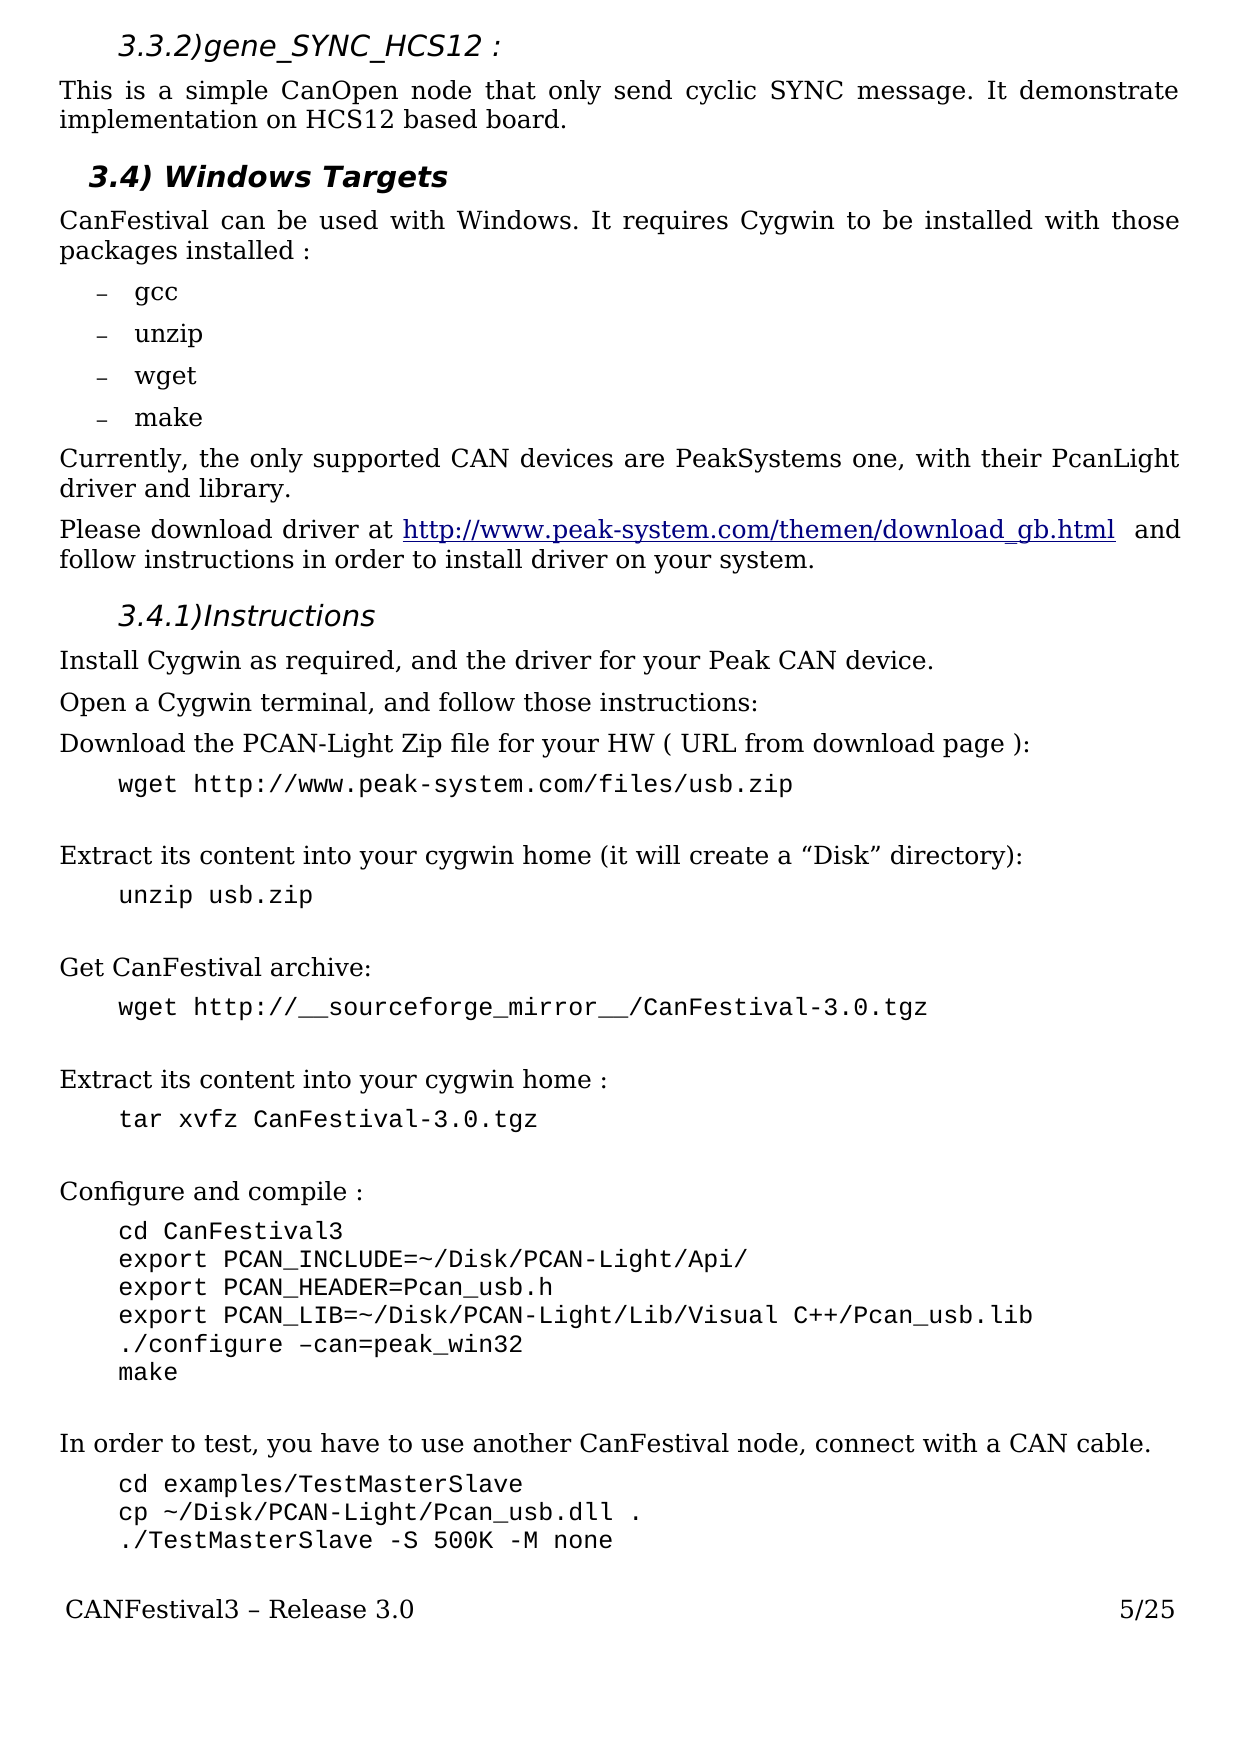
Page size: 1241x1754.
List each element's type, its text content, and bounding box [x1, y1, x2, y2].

text ./TestMasterSlave -S 500K -M none [59, 1528, 1181, 1556]
subtitle Windows Targets [59, 160, 1181, 194]
text make [59, 1359, 1181, 1388]
text Download the PCAN-Light Zip file for your HW ( URL from download page ): [59, 729, 1181, 759]
text tar xvfz CanFestival-3.0.tgz [59, 1107, 1181, 1135]
list unzip [97, 319, 1181, 349]
text cd CanFestival3 [59, 1218, 1181, 1247]
text cd examples/TestMasterSlave [59, 1471, 1181, 1499]
text Please download driver at http://www.peak-system.com/themen/download_gb.html and follow instructions in order to install driver on your system. [59, 516, 1181, 574]
text cp ~/Disk/PCAN-Light/Pcan_usb.dll . [59, 1499, 1181, 1528]
list make [97, 403, 1181, 432]
text Open a Cygwin terminal, and follow those instructions: [59, 688, 1181, 717]
text wget http://__sourceforge_mirror__/CanFestival-3.0.tgz [59, 995, 1181, 1023]
text CanFestival can be used with Windows. It requires Cygwin to be installed with those packages installed : [59, 207, 1181, 265]
subtitle Instructions [59, 599, 1181, 633]
text wget http://www.peak-system.com/files/usb.zip [59, 771, 1181, 799]
text In order to test, you have to use another CanFestival node, connect with a CAN cable. [59, 1429, 1181, 1459]
subtitle gene_SYNC_HCS12 : [59, 29, 1181, 64]
text ./configure –can=peak_win32 [59, 1331, 1181, 1359]
text Currently, the only supported CAN devices are PeakSystems one, with their PcanLight driver and library. [59, 445, 1181, 503]
text Get CanFestival archive: [59, 953, 1181, 982]
text Extract its content into your cygwin home : [59, 1065, 1181, 1094]
list wget [97, 361, 1181, 390]
text This is a simple CanOpen node that only send cyclic SYNC message. It demonstrate implementation on HCS12 based board. [59, 76, 1181, 135]
text export PCAN_INCLUDE=~/Disk/PCAN-Light/Api/ [59, 1247, 1181, 1275]
text Configure and compile : [59, 1177, 1181, 1206]
text Extract its content into your cygwin home (it will create a “Disk” directory): [59, 841, 1181, 871]
text export PCAN_HEADER=Pcan_usb.h [59, 1275, 1181, 1303]
text export PCAN_LIB=~/Disk/PCAN-Light/Lib/Visual C++/Pcan_usb.lib [59, 1303, 1181, 1331]
list gcc [97, 278, 1181, 307]
text unzip usb.zip [59, 883, 1181, 911]
text Install Cygwin as required, and the driver for your Peak CAN device. [59, 646, 1181, 675]
